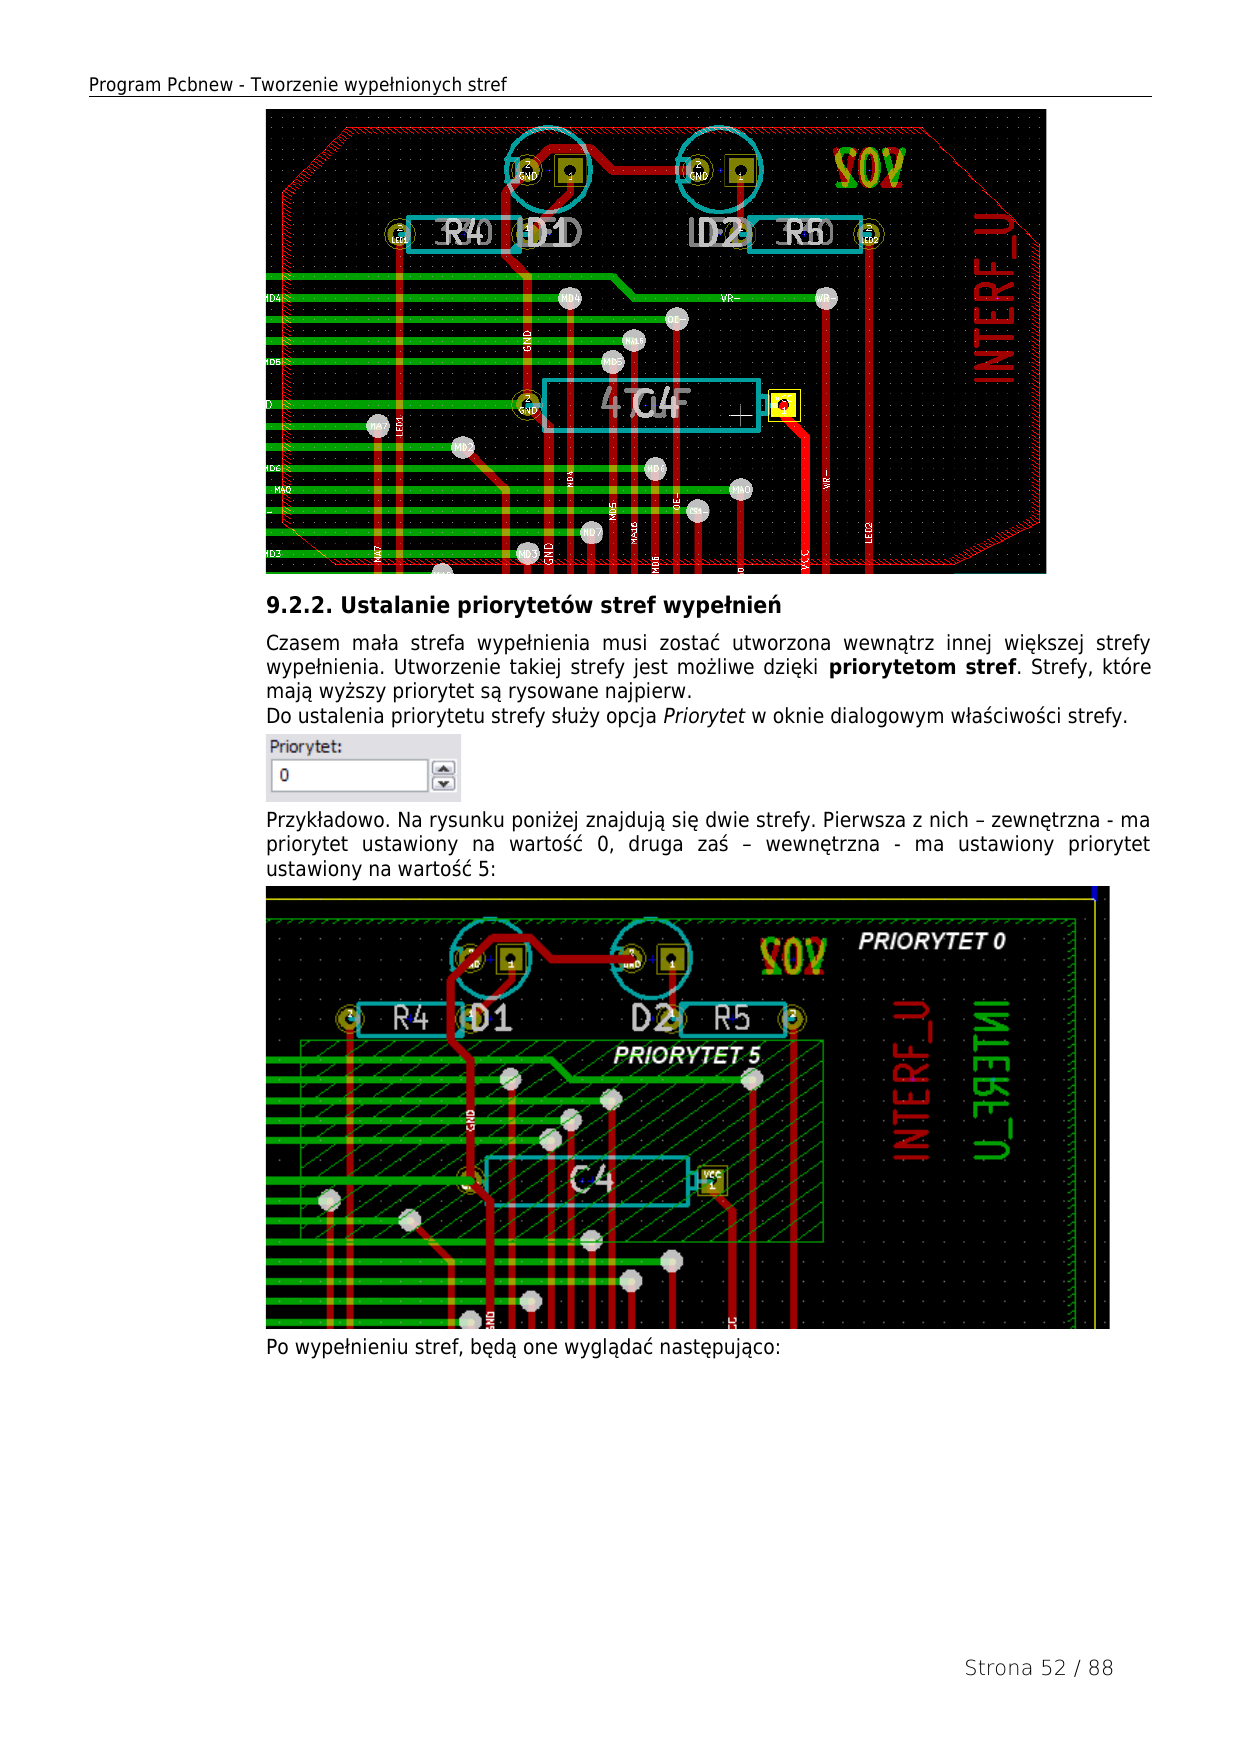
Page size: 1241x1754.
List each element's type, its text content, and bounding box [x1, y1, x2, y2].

text Po wypełnieniu stref, będą one wyglądać następująco: [266, 1334, 1152, 1359]
subtitle Ustalanie priorytetów stref wypełnień [266, 592, 1152, 619]
picture [265, 886, 1110, 1329]
text Przykładowo. Na rysunku poniżej znajdują się dwie strefy. Pierwsza z nich – zewnętrzna - ma priorytet ustawiony na wartość 0, druga zaś – wewnętrzna - ma ustawiony priorytet ustawiony na wartość 5: [266, 807, 1152, 881]
text Do ustalenia priorytetu strefy służy opcja Priorytet w oknie dialogowym właściwości strefy. [266, 704, 1152, 728]
text Czasem mała strefa wypełnienia musi zostać utworzona wewnątrz innej większej strefy wypełnienia. Utworzenie takiej strefy jest możliwe dzięki priorytetom stref. Strefy, które mają wyższy priorytet są rysowane najpierw. [266, 631, 1152, 704]
picture [265, 734, 462, 802]
picture [265, 109, 1047, 574]
